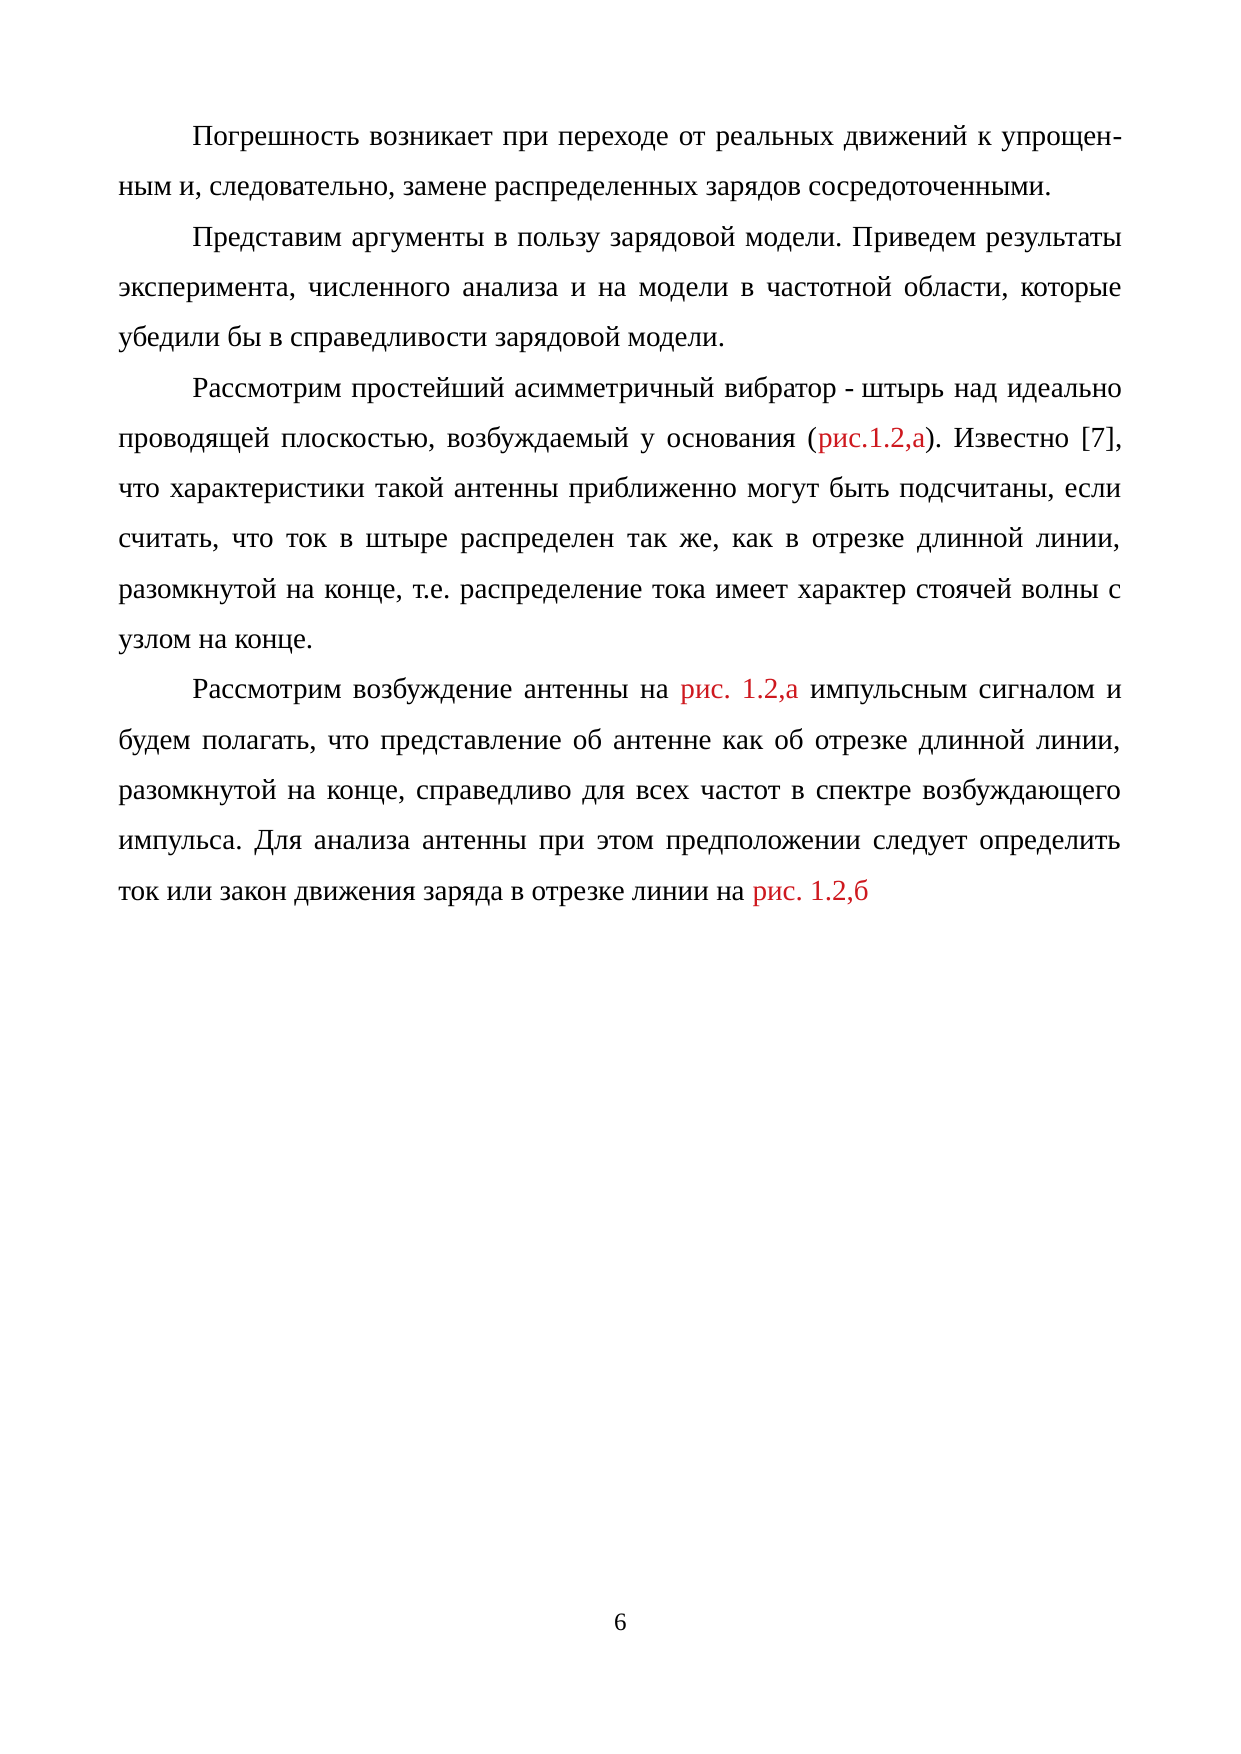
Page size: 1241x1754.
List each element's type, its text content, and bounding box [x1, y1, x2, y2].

text Погрешность возникает при переходе от реальных движений к упрощен­ным и, следовательно, замене распределенных зарядов сосредоточенными. [118, 118, 1122, 202]
text Рассмотрим простейший асимметричный вибратор ‑ штырь над идеально проводящей плоскостью, возбуждаемый у основания (рис.1.2,а). Известно [7], что характеристики такой антенны приближенно могут быть подсчитаны, если считать, что ток в штыре распределен так же, как в отрезке длинной линии, разомкнутой на конце, т.е. распределение тока имеет характер стоячей волны с узлом на конце. [118, 370, 1122, 655]
text Представим аргументы в пользу зарядовой модели. Приведем результаты эксперимента, численного анализа и на модели в частотной области, которые убедили бы в справедливости зарядовой модели. [118, 219, 1122, 353]
text Рассмотрим возбуждение антенны на рис. 1.2,а импульсным сигналом и будем полагать, что представление об антенне как об отрезке длинной линии, разомкнутой на конце, справедливо для всех частот в спектре возбуждающего импульса. Для анализа антенны при этом предположении следует определить ток или закон движения заряда в отрезке линии на рис. 1.2,б [118, 672, 1122, 906]
